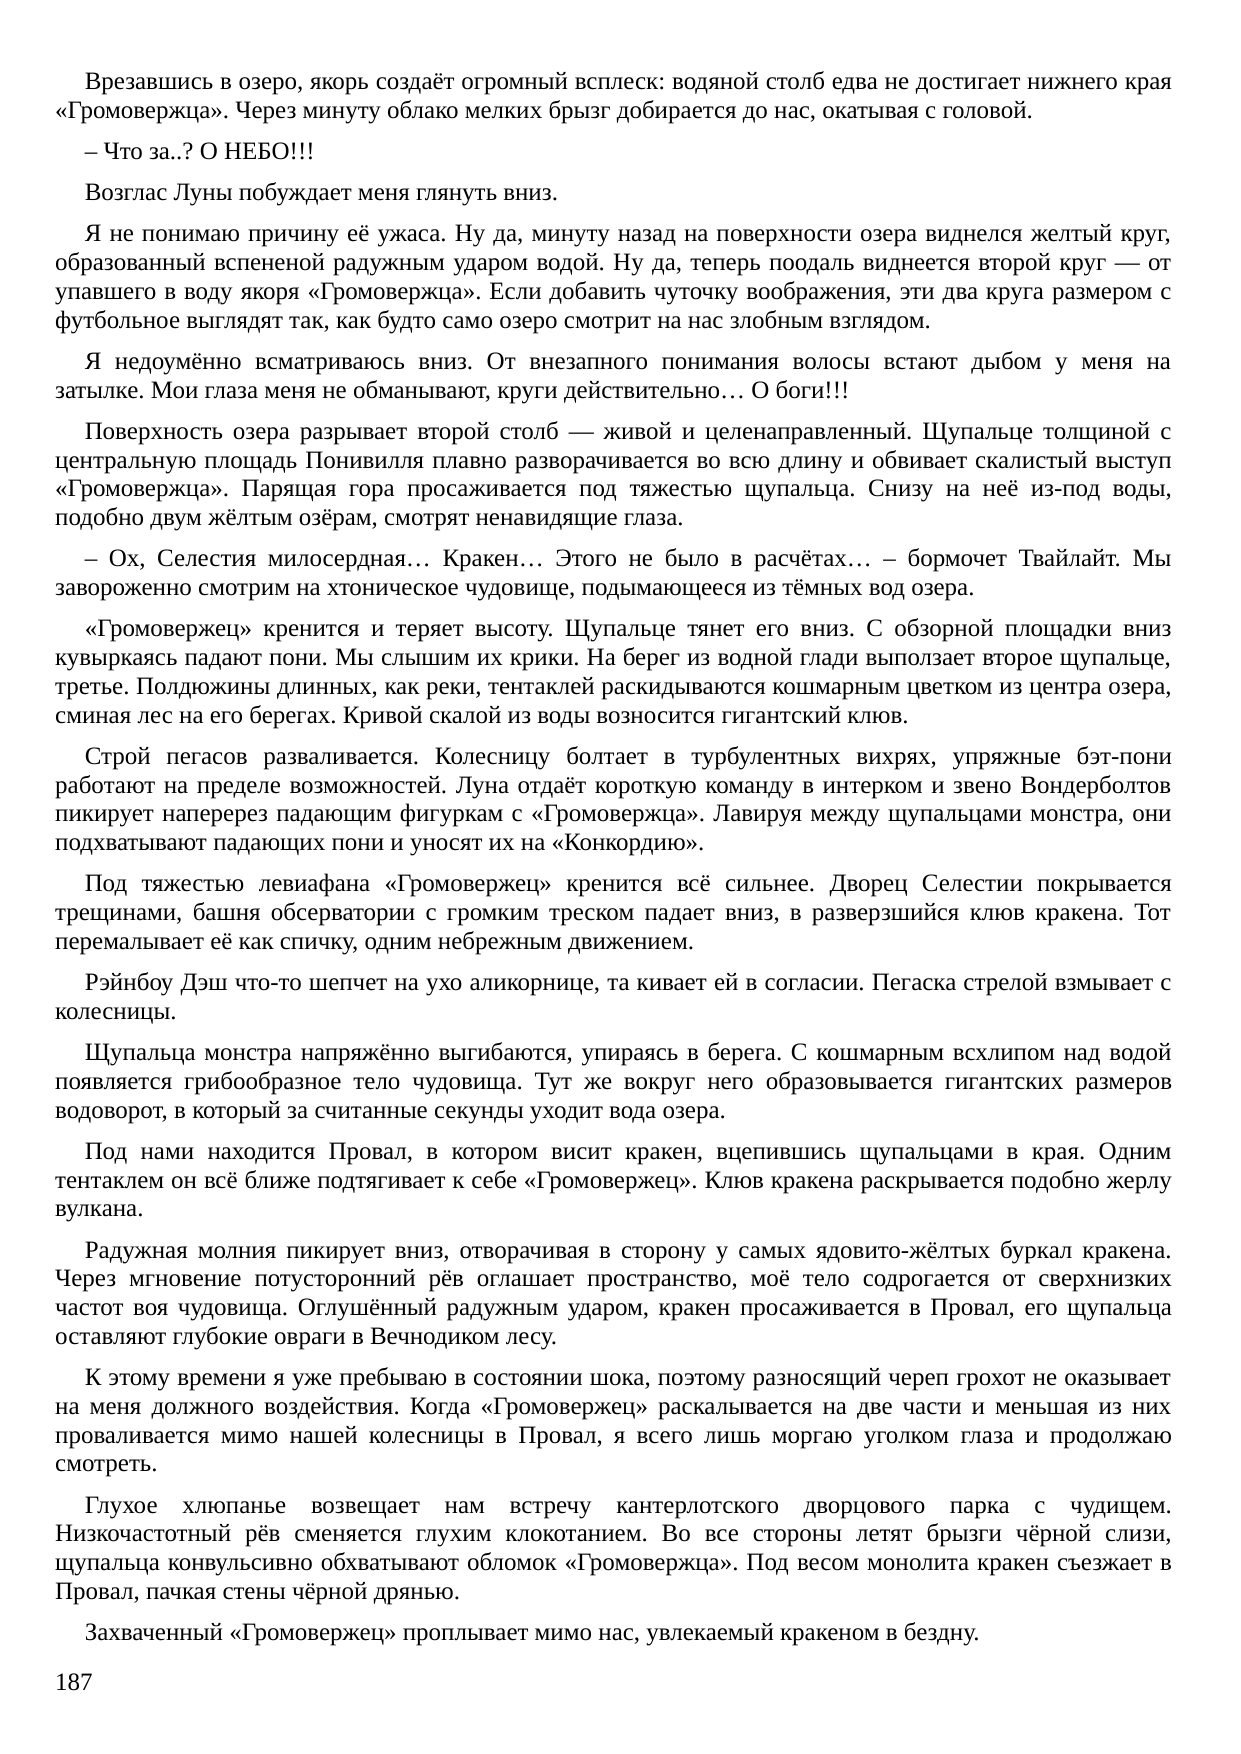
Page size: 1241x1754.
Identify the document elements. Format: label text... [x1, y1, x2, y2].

text – Что за..? О НЕБО!!! [55, 136, 1173, 165]
text Поверхность озера разрывает второй столб — живой и целенаправленный. Щупальце толщиной с центральную площадь Понивилля плавно разворачивается во всю длину и обвивает скалистый выступ «Громовержца». Парящая гора просаживается под тяжестью щупальца. Снизу на неё из-под воды, подобно двум жёлтым озёрам, смотрят ненавидящие глаза. [55, 416, 1173, 531]
text Строй пегасов разваливается. Колесницу болтает в турбулентных вихрях, упряжные бэт-пони работают на пределе возможностей. Луна отдаёт короткую команду в интерком и звено Вондерболтов пикирует наперерез падающим фигуркам с «Громовержца». Лавируя между щупальцами монстра, они подхватывают падающих пони и уносят их на «Конкордию». [55, 741, 1173, 856]
text Возглас Луны побуждает меня глянуть вниз. [55, 177, 1173, 206]
text Врезавшись в озеро, якорь создаёт огромный всплеск: водяной столб едва не достигает нижнего края «Громовержца». Через минуту облако мелких брызг добирается до нас, окатывая с головой. [55, 66, 1173, 123]
text Радужная молния пикирует вниз, отворачивая в сторону у самых ядовито-жёлтых буркал кракена. Через мгновение потусторонний рёв оглашает пространство, моё тело содрогается от сверхнизких частот воя чудовища. Оглушённый радужным ударом, кракен просаживается в Провал, его щупальца оставляют глубокие овраги в Вечнодиком лесу. [55, 1235, 1173, 1350]
text Глухое хлюпанье возвещает нам встречу кантерлотского дворцового парка с чудищем. Низкочастотный рёв сменяется глухим клокотанием. Во все стороны летят брызги чёрной слизи, щупальца конвульсивно обхватывают обломок «Громовержца». Под весом монолита кракен съезжает в Провал, пачкая стены чёрной дрянью. [55, 1490, 1173, 1605]
text Под тяжестью левиафана «Громовержец» кренится всё сильнее. Дворец Селестии покрывается трещинами, башня обсерватории с громким треском падает вниз, в разверзшийся клюв кракена. Тот перемалывает её как спичку, одним небрежным движением. [55, 868, 1173, 955]
text Я не понимаю причину её ужаса. Ну да, минуту назад на поверхности озера виднелся желтый круг, образованный вспененой радужным ударом водой. Ну да, теперь поодаль виднеется второй круг — от упавшего в воду якоря «Громовержца». Если добавить чуточку воображения, эти два круга размером с футбольное выглядят так, как будто само озеро смотрит на нас злобным взглядом. [55, 218, 1173, 333]
text Рэйнбоу Дэш что-то шепчет на ухо аликорнице, та кивает ей в согласии. Пегаска стрелой взмывает с колесницы. [55, 967, 1173, 1025]
text К этому времени я уже пребываю в состоянии шока, поэтому разносящий череп грохот не оказывает на меня должного воздействия. Когда «Громовержец» раскалывается на две части и меньшая из них проваливается мимо нашей колесницы в Провал, я всего лишь моргаю уголком глаза и продолжаю смотреть. [55, 1362, 1173, 1477]
text Под нами находится Провал, в котором висит кракен, вцепившись щупальцами в края. Одним тентаклем он всё ближе подтягивает к себе «Громовержец». Клюв кракена раскрывается подобно жерлу вулкана. [55, 1136, 1173, 1222]
text – Ох, Селестия милосердная… Кракен… Этого не было в расчётах… – бормочет Твайлайт. Мы завороженно смотрим на хтоническое чудовище, подымающееся из тёмных вод озера. [55, 543, 1173, 601]
text Щупальца монстра напряжённо выгибаются, упираясь в берега. С кошмарным всхлипом над водой появляется грибообразное тело чудовища. Тут же вокруг него образовывается гигантских размеров водоворот, в который за считанные секунды уходит вода озера. [55, 1037, 1173, 1123]
text Я недоумённо всматриваюсь вниз. От внезапного понимания волосы встают дыбом у меня на затылке. Мои глаза меня не обманывают, круги действительно… О боги!!! [55, 346, 1173, 403]
text Захваченный «Громовержец» проплывает мимо нас, увлекаемый кракеном в бездну. [55, 1617, 1173, 1646]
text «Громовержец» кренится и теряет высоту. Щупальце тянет его вниз. С обзорной площадки вниз кувыркаясь падают пони. Мы слышим их крики. На берег из водной глади выползает второе щупальце, третье. Полдюжины длинных, как реки, тентаклей раскидываются кошмарным цветком из центра озера, сминая лес на его берегах. Кривой скалой из воды возносится гигантский клюв. [55, 613, 1173, 728]
